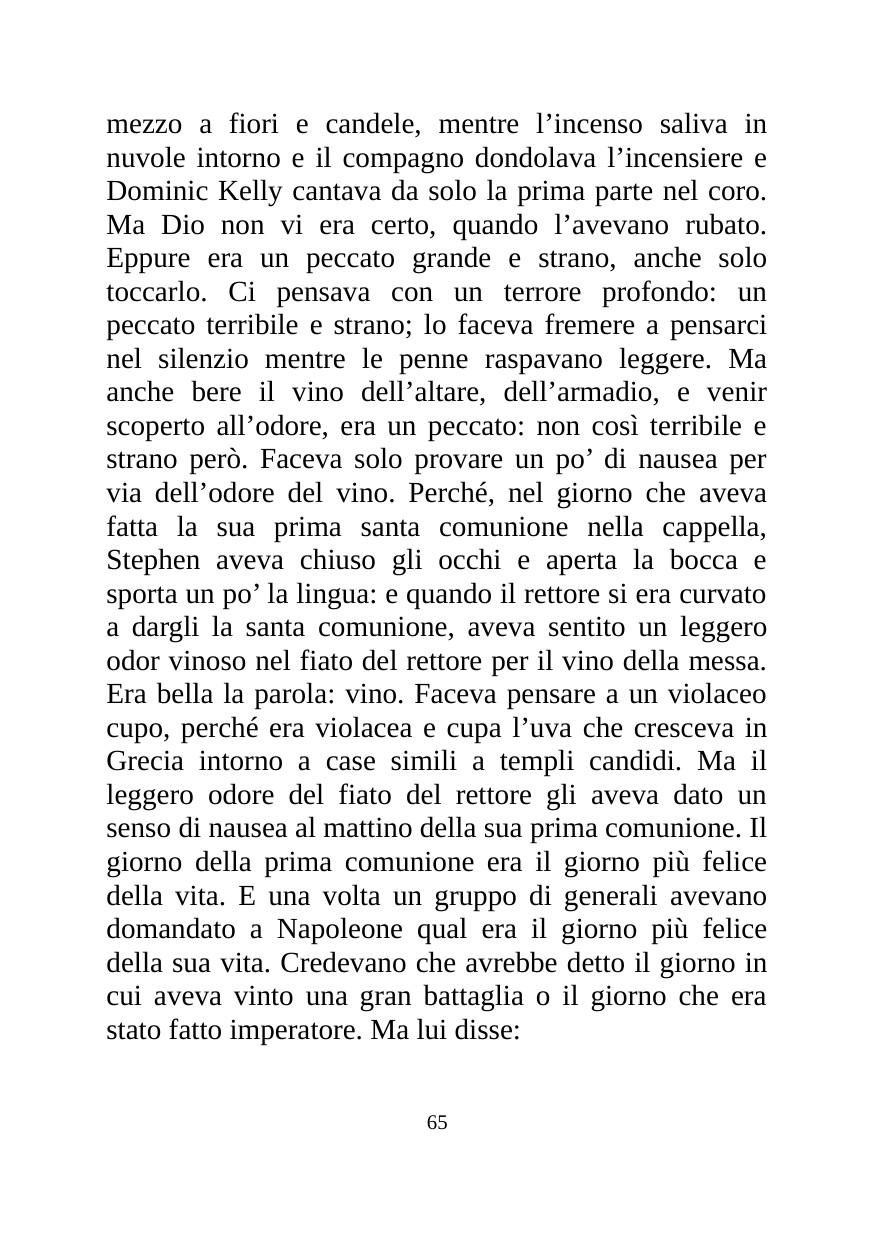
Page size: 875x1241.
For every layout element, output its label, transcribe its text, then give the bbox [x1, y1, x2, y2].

text mezzo a fiori e candele, mentre l’incenso saliva in nuvole intorno e il compagno dondolava l’incensiere e Dominic Kelly cantava da solo la prima parte nel coro. Ma Dio non vi era certo, quando l’avevano rubato. Eppure era un peccato grande e strano, anche solo toccarlo. Ci pensava con un terrore profondo: un peccato terribile e strano; lo faceva fremere a pensarci nel silenzio mentre le penne raspavano leggere. Ma anche bere il vino dell’altare, dell’armadio, e venir scoperto all’odore, era un peccato: non così terribile e strano però. Faceva solo provare un po’ di nausea per via dell’odore del vino. Perché, nel giorno che aveva fatta la sua prima santa comunione nella cappella, Stephen aveva chiuso gli occhi e aperta la bocca e sporta un po’ la lingua: e quando il rettore si era curvato a dargli la santa comunione, aveva sentito un leggero odor vinoso nel fiato del rettore per il vino della messa. Era bella la parola: vino. Faceva pensare a un violaceo cupo, perché era violacea e cupa l’uva che cresceva in Grecia intorno a case simili a templi candidi. Ma il leggero odore del fiato del rettore gli aveva dato un senso di nausea al mattino della sua prima comunione. Il giorno della prima comunione era il giorno più felice della vita. E una volta un gruppo di generali avevano domandato a Napoleone qual era il giorno più felice della sua vita. Credevano che avrebbe detto il giorno in cui aveva vinto una gran battaglia o il giorno che era stato fatto imperatore. Ma lui disse: [106, 106, 768, 1045]
